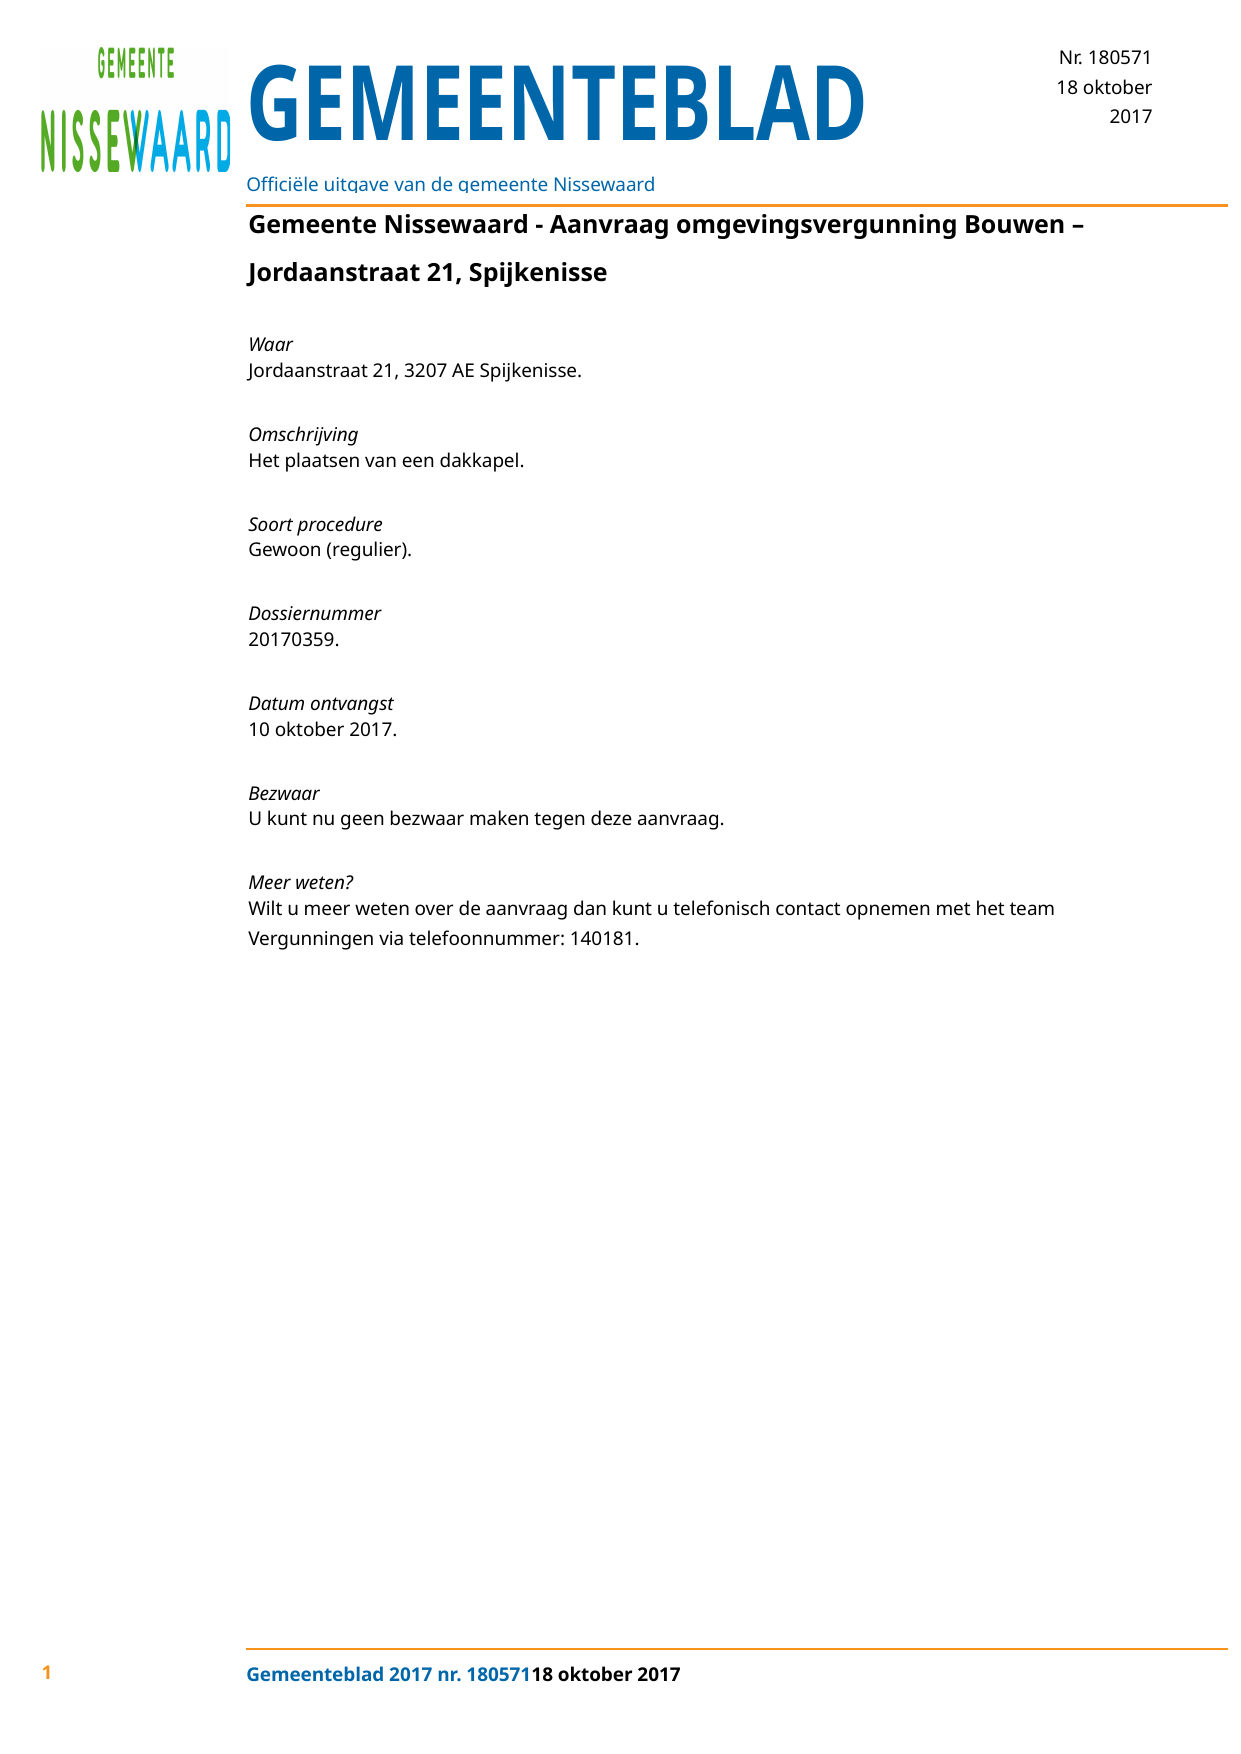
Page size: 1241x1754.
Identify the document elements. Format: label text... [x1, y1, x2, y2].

text 20170359. [248, 626, 1152, 652]
picture [176, 157, 187, 172]
text Omschrijving [248, 421, 1152, 447]
picture [200, 151, 206, 172]
text Jordaanstraat 21, 3207 AE Spijkenisse. [248, 357, 1152, 383]
text Meer weten? [248, 869, 1152, 895]
picture [201, 122, 206, 138]
text Waar [248, 331, 1152, 357]
text Het plaatsen van een dakkapel. [248, 447, 1152, 473]
text Gemeente Nissewaard - Aanvraag omgevingsvergunning Bouwen – Jordaanstraat 21, Spijkenisse [248, 207, 1152, 288]
text U kunt nu geen bezwaar maken tegen deze aanvraag. [248, 806, 1152, 831]
text Dossiernummer [248, 601, 1152, 626]
text Wilt u meer weten over de aanvraag dan kunt u telefonisch contact opnemen met het team Vergunningen via telefoonnummer: 140181. [248, 895, 1152, 951]
picture [154, 157, 165, 172]
text Soort procedure [248, 511, 1152, 537]
text 10 oktober 2017. [248, 716, 1152, 742]
picture [41, 47, 231, 172]
text Bezwaar [248, 780, 1152, 806]
picture [222, 122, 227, 160]
text Datum ontvangst [248, 690, 1152, 716]
text Gewoon (regulier). [248, 537, 1152, 562]
